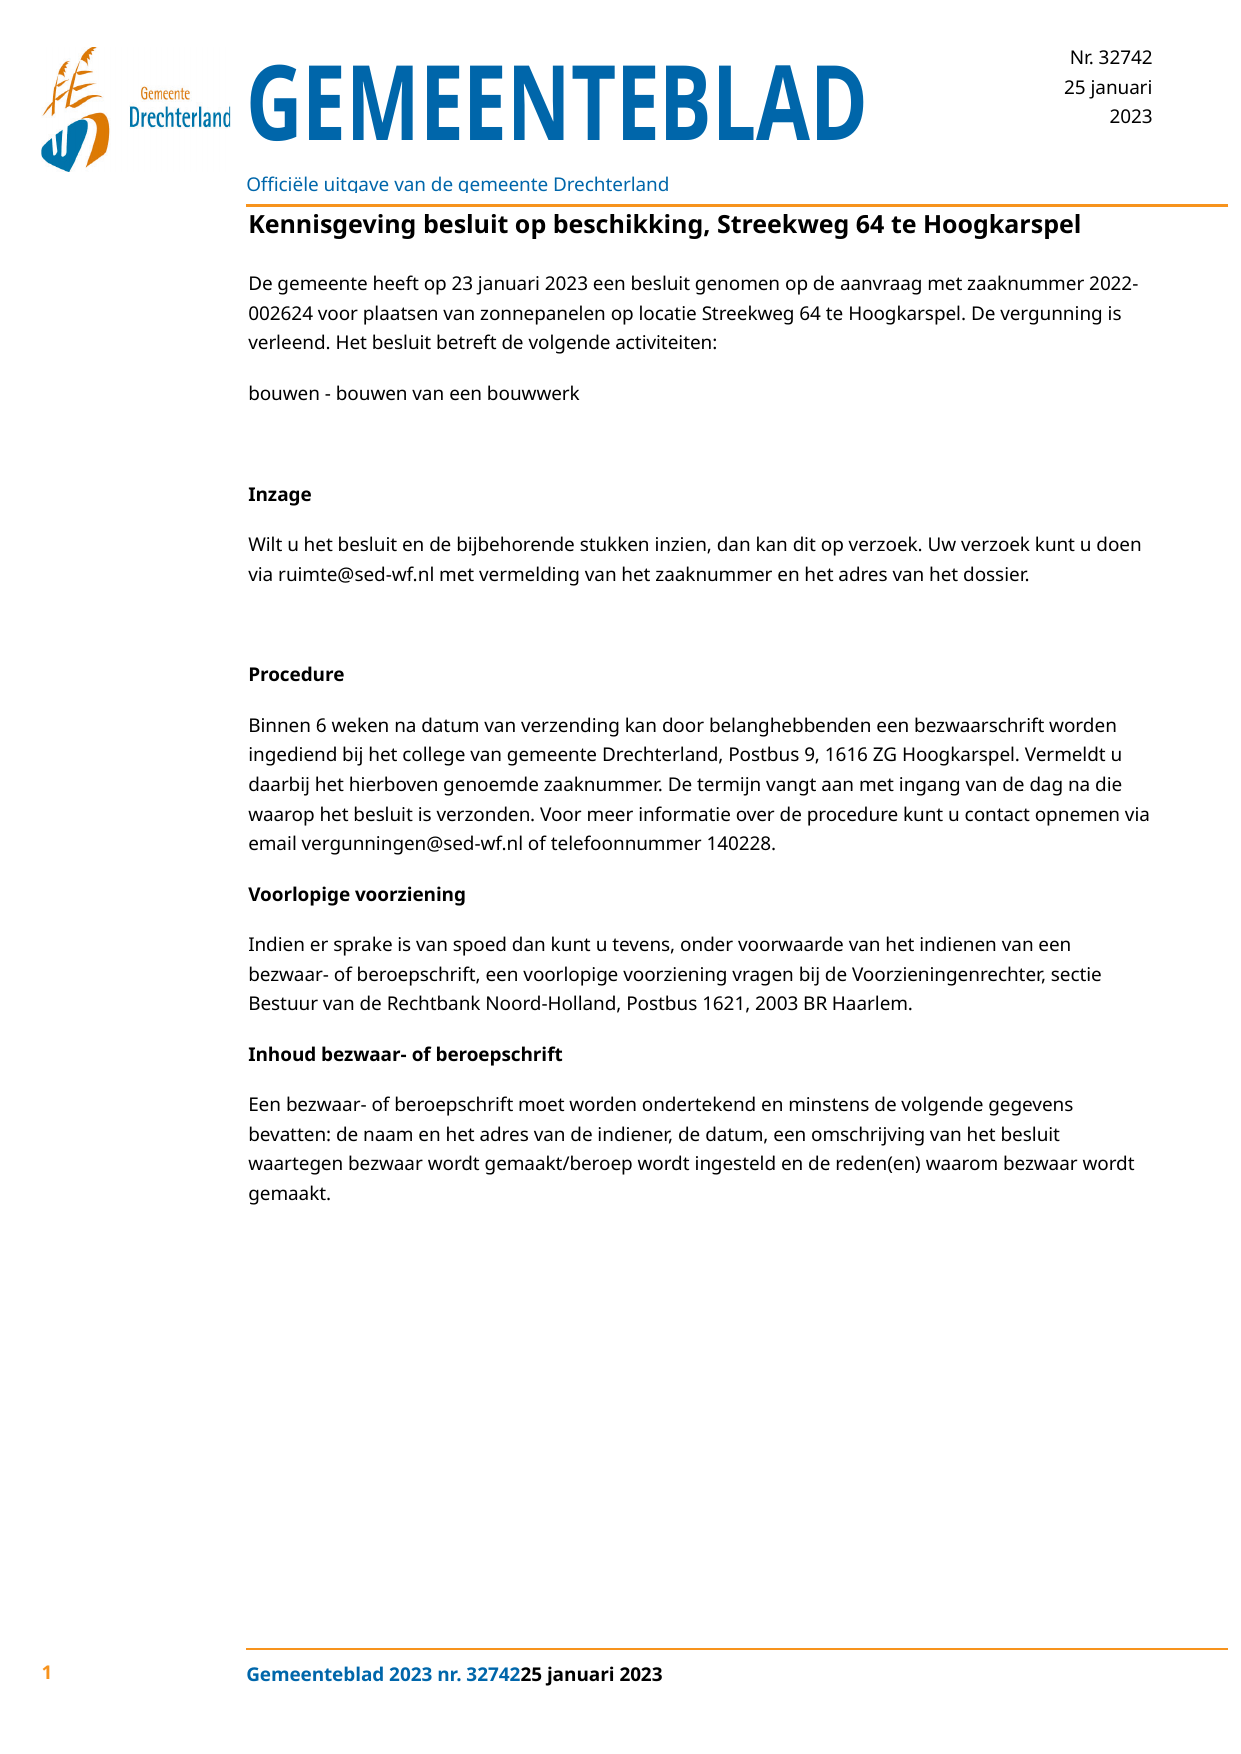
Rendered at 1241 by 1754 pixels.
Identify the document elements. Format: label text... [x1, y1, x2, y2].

text bouwen - bouwen van een bouwwerk [248, 380, 1152, 406]
picture [41, 47, 231, 172]
text De gemeente heeft op 23 januari 2023 een besluit genomen op de aanvraag met zaaknummer 2022-002624 voor plaatsen van zonnepanelen op locatie Streekweg 64 te Hoogkarspel. De vergunning is verleend. Het besluit betreft de volgende activiteiten: [248, 270, 1152, 355]
text Een bezwaar- of beroepschrift moet worden ondertekend en minstens de volgende gegevens bevatten: de naam en het adres van de indiener, de datum, een omschrijving van het besluit waartegen bezwaar wordt gemaakt/beroep wordt ingesteld en de reden(en) waarom bezwaar wordt gemaakt. [248, 1091, 1152, 1206]
picture [226, 115, 231, 124]
text Kennisgeving besluit op beschikking, Streekweg 64 te Hoogkarspel [248, 207, 1152, 241]
text Inzage [248, 481, 1152, 506]
text Binnen 6 weken na datum van verzending kan door belanghebbenden een bezwaarschrift worden ingediend bij het college van gemeente Drechterland, Postbus 9, 1616 ZG Hoogkarspel. Vermeldt u daarbij het hierboven genoemde zaaknummer. De termijn vangt aan met ingang van de dag na die waarop het besluit is verzonden. Voor meer informatie over de procedure kunt u contact opnemen via email vergunningen@sed-wf.nl of telefoonnummer 140228. [248, 712, 1152, 856]
text Voorlopige voorziening [248, 881, 1152, 906]
text Procedure [248, 662, 1152, 687]
picture [41, 158, 64, 172]
text Indien er sprake is van spoed dan kunt u tevens, onder voorwaarde van het indienen van een bezwaar- of beroepschrift, een voorlopige voorziening vragen bij de Voorzieningenrechter, sectie Bestuur van de Rechtbank Noord-Holland, Postbus 1621, 2003 BR Haarlem. [248, 931, 1152, 1016]
text Wilt u het besluit en de bijbehorende stukken inzien, dan kan dit op verzoek. Uw verzoek kunt u doen via ruimte@sed-wf.nl met vermelding van het zaaknummer en het adres van het dossier. [248, 531, 1152, 586]
text Inhoud bezwaar- of beroepschrift [248, 1041, 1152, 1066]
